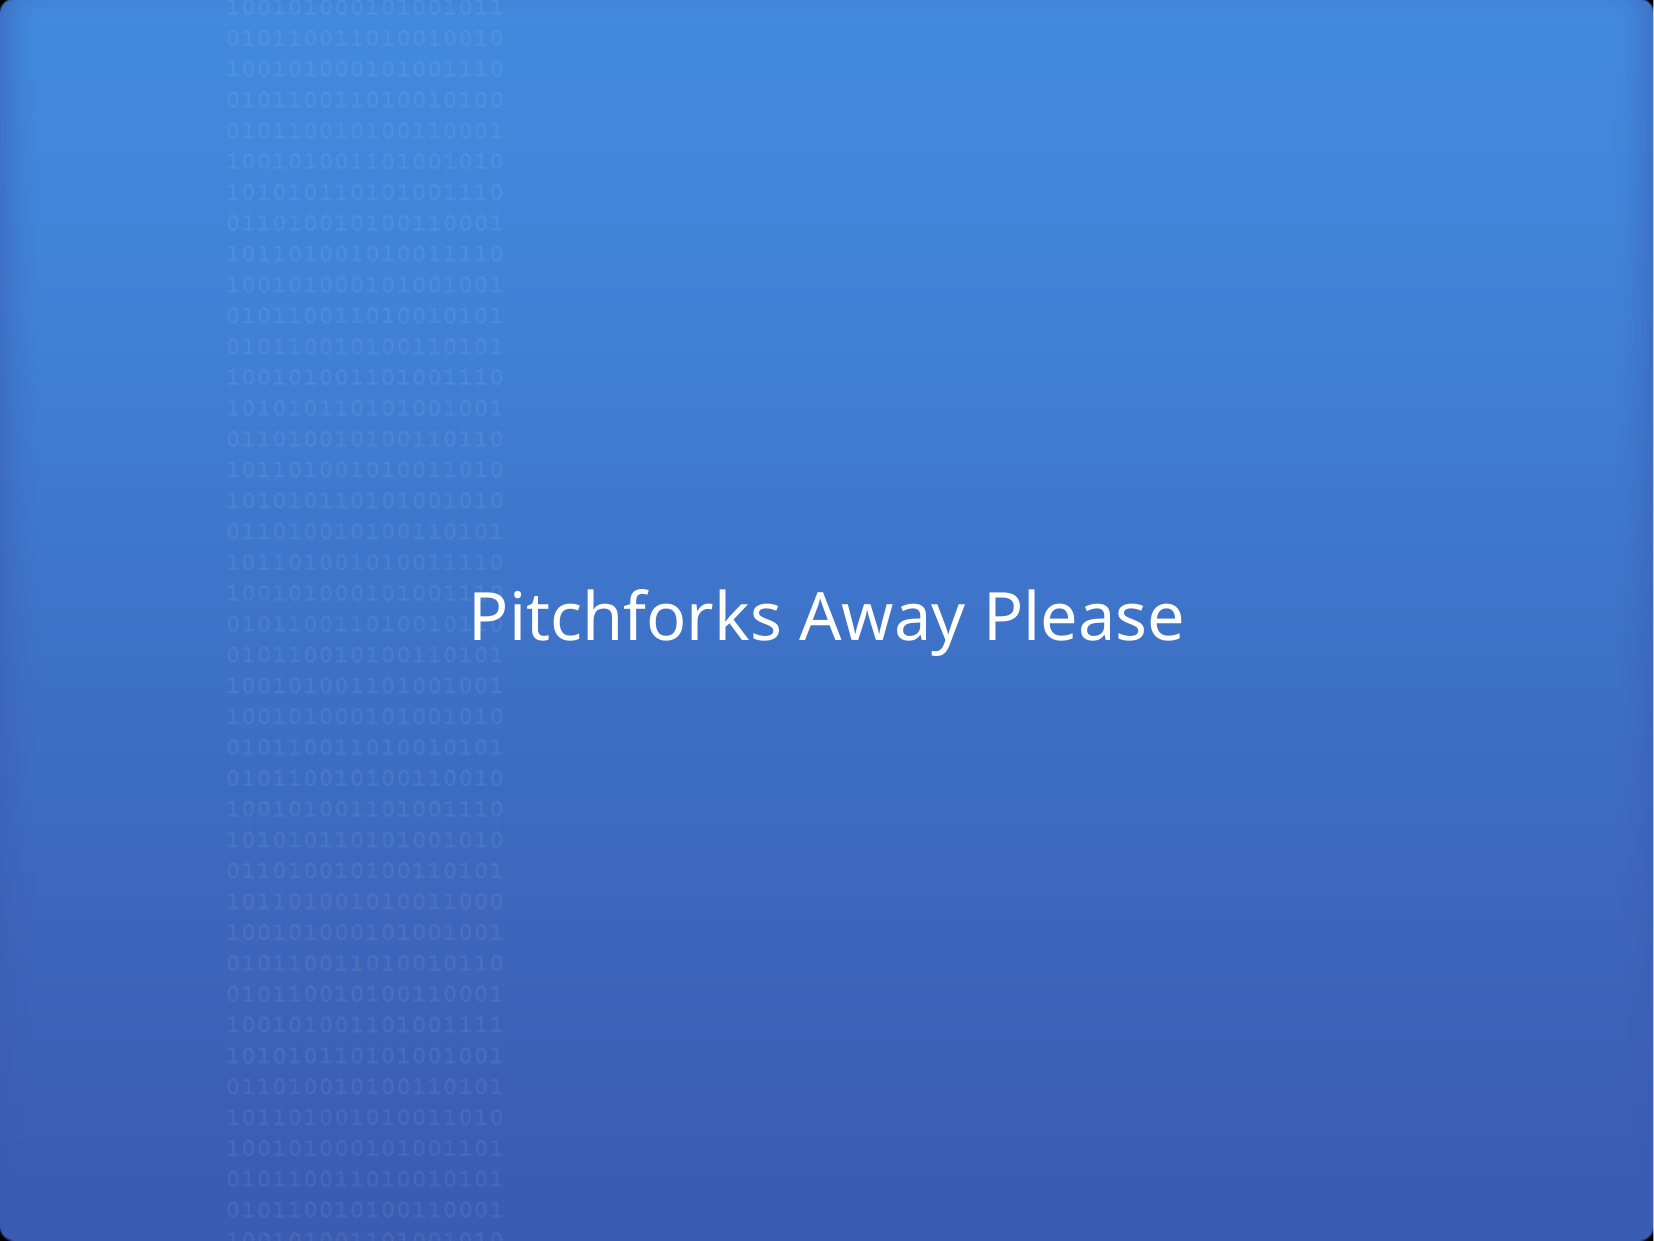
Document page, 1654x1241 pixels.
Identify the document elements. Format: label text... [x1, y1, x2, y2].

subtitle Pitchforks Away Please [121, 110, 1534, 1119]
picture [0, 0, 1654, 1241]
